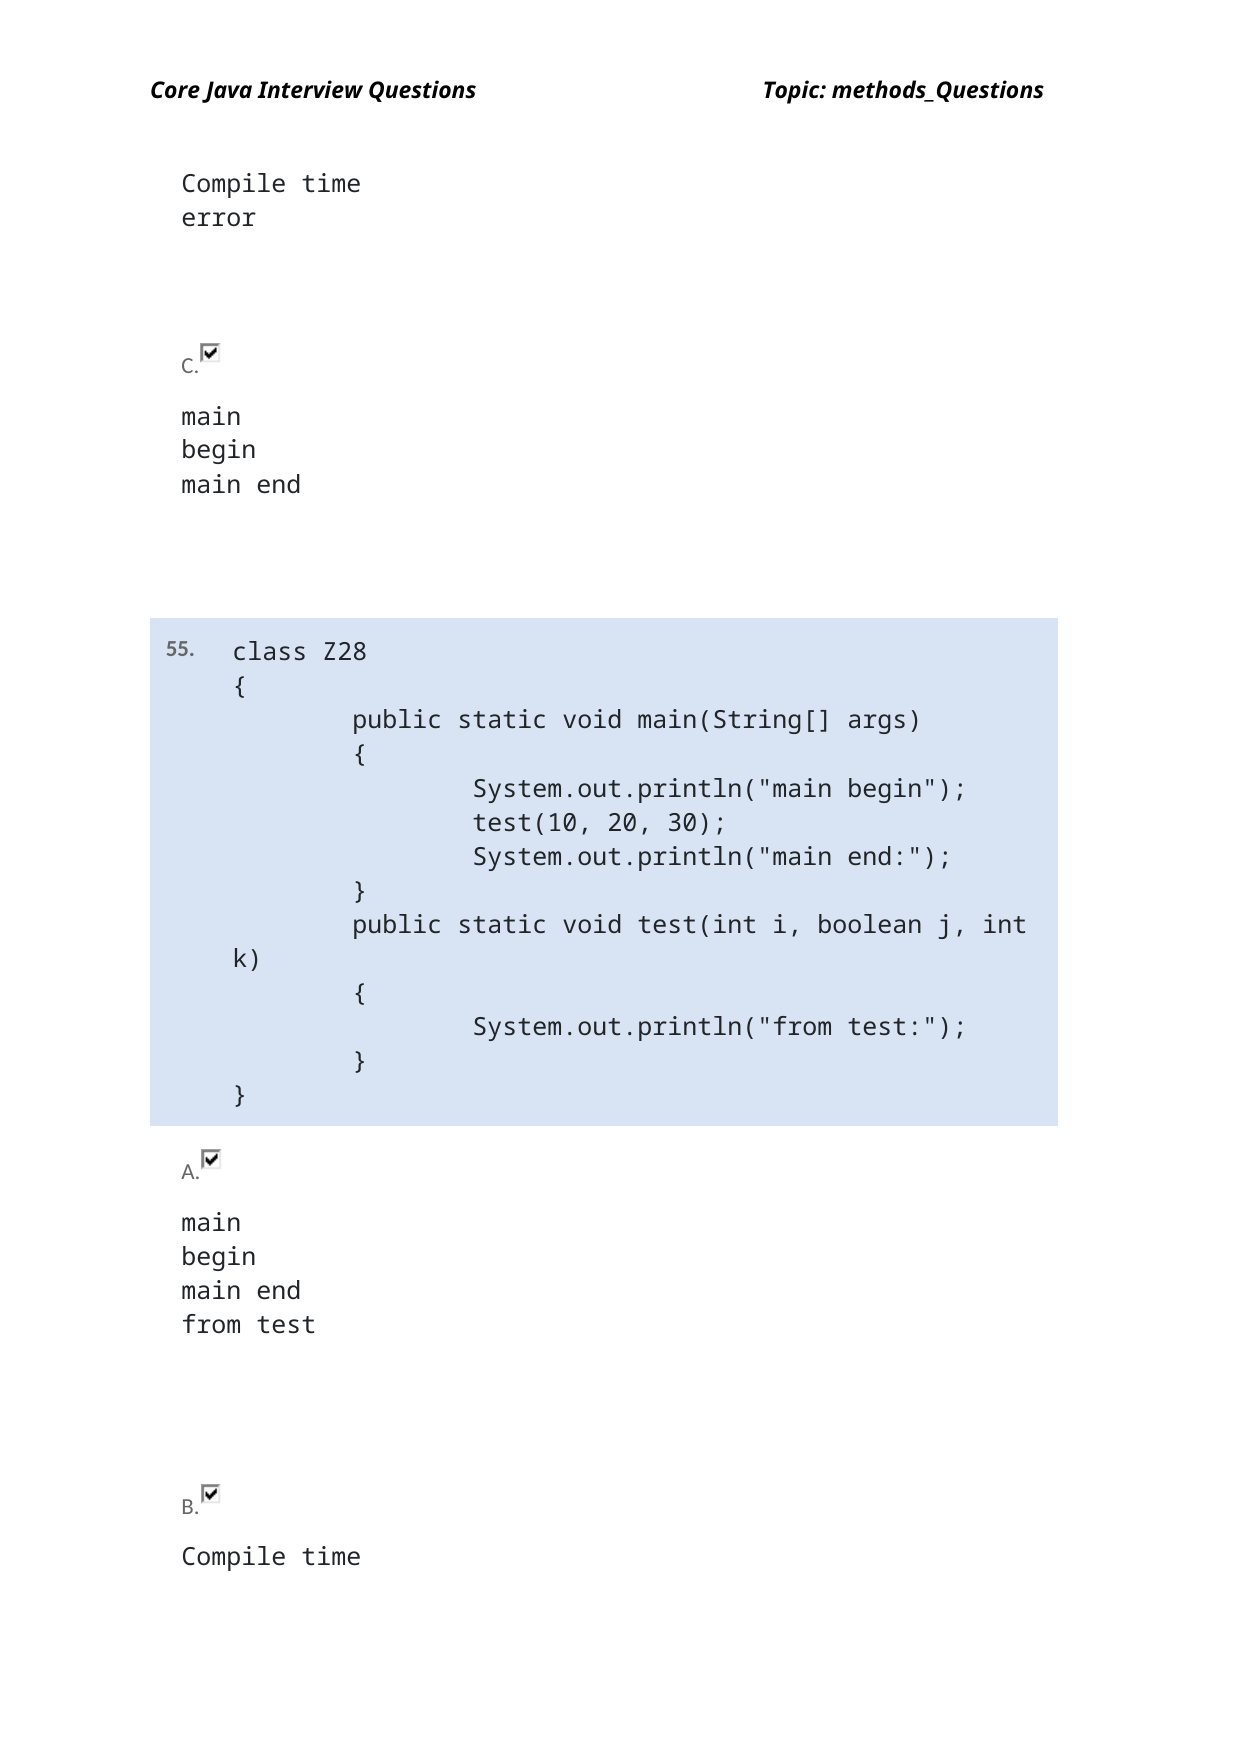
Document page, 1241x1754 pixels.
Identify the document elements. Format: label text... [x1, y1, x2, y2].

table_header Compile time error [181, 166, 442, 336]
table_header 55. [150, 618, 216, 1126]
table_header C. main begin main end [181, 336, 319, 602]
table_cell [150, 150, 1090, 618]
table_header class Z28 { public static void main(String[] args) { System.out.println("main begin"); test(10, 20, 30); System.out.println("main end:"); } public static void test(int i, boolean j, int k) { System.out.println("from test:"); } } [216, 618, 1058, 1126]
table_cell [150, 1126, 1090, 1589]
table_header [1058, 618, 1090, 1126]
table_header B. Compile time [181, 1477, 442, 1573]
table_header A. main begin main end from test [181, 1142, 319, 1477]
